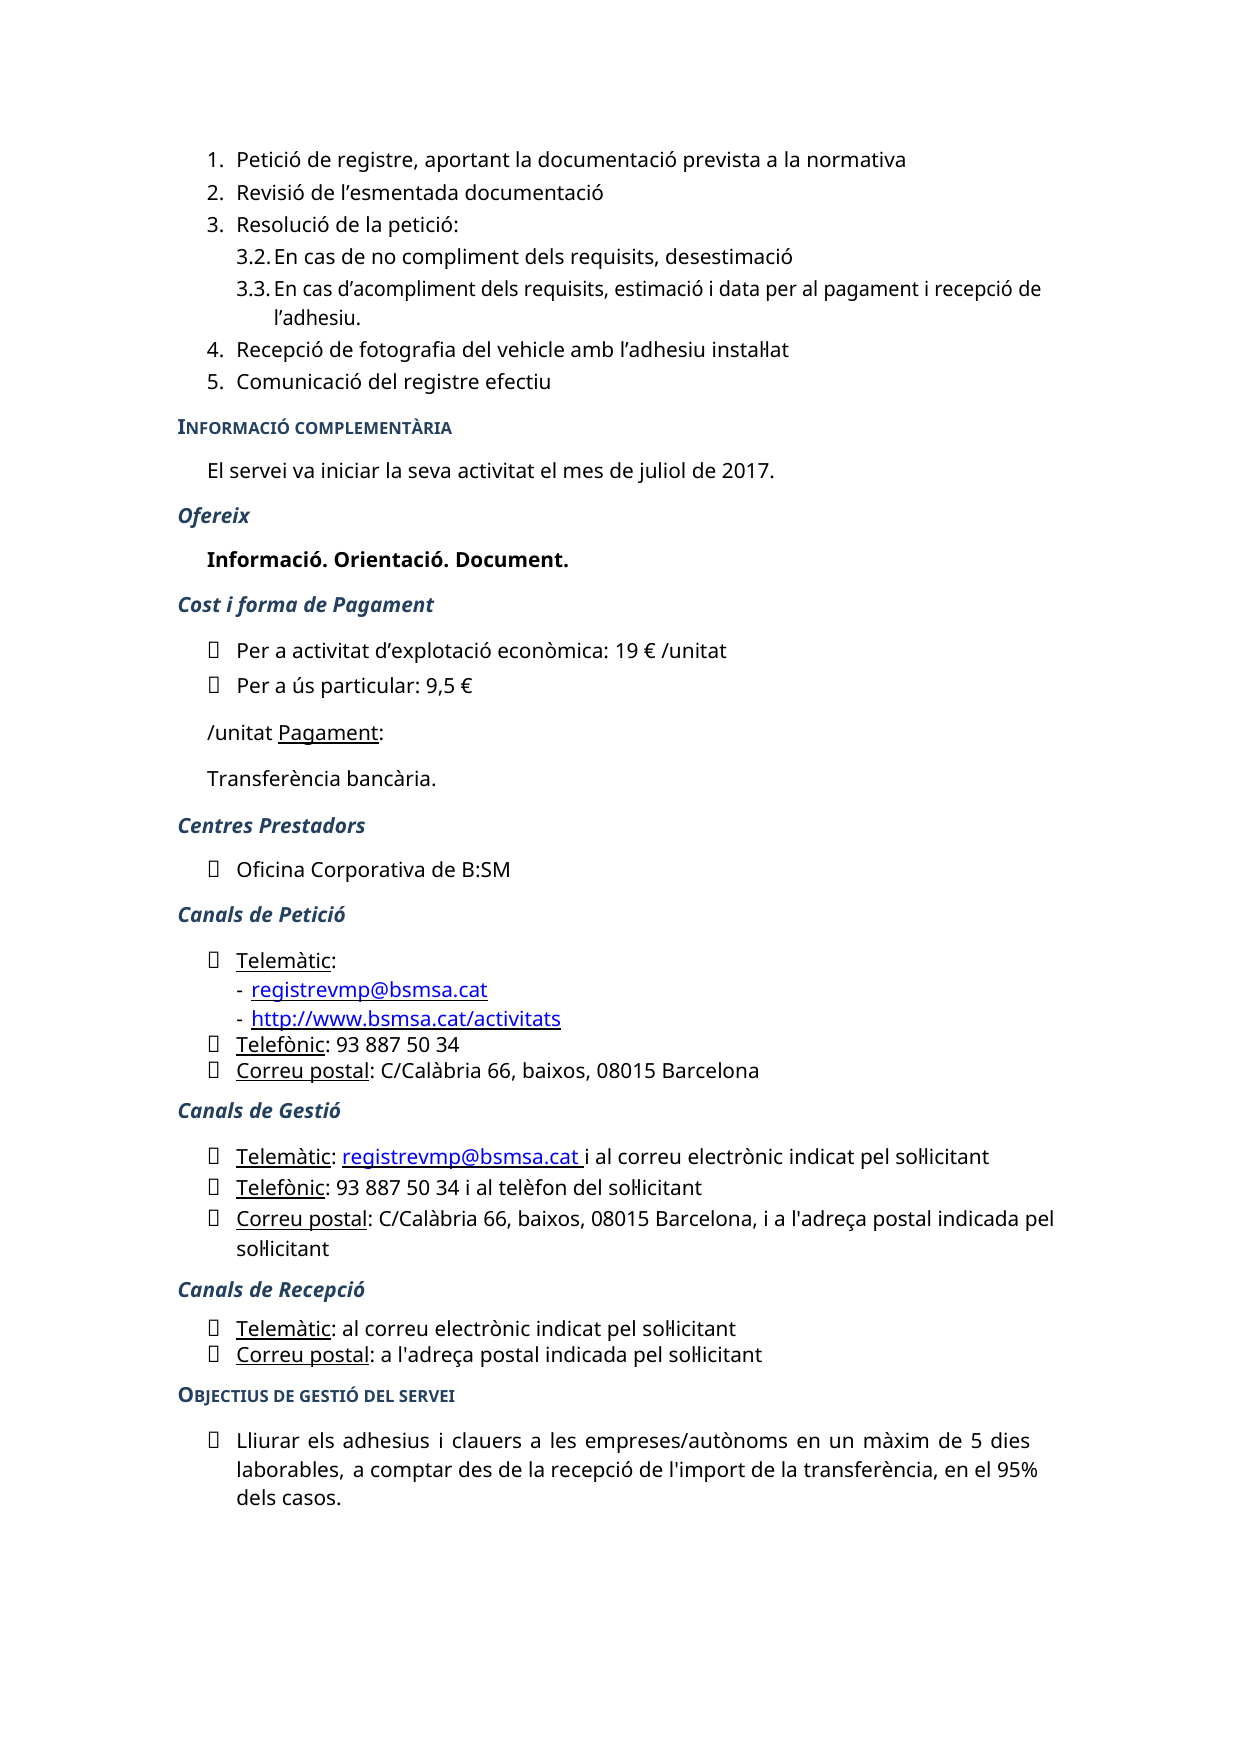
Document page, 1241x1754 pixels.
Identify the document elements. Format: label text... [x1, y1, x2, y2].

list Lliurar els adhesius i clauers a les empreses/autònoms en un màxim de 5 dies laborables, a comptar des de la recepció de l'import de la transferència, en el 95% dels casos. [207, 1424, 1062, 1512]
list Comunicació del registre efectiu [207, 367, 1090, 396]
list registrevmp@bsmsa.cat [236, 976, 1090, 1004]
list Revisió de l’esmentada documentació [207, 178, 1090, 206]
list Petició de registre, aportant la documentació prevista a la normativa [207, 145, 1090, 174]
list Recepció de fotografia del vehicle amb l’adhesiu instal·lat [207, 335, 1090, 364]
text OBJECTIUS DE GESTIÓ DEL SERVEI [177, 1380, 1090, 1408]
list Correu postal: C/Calàbria 66, baixos, 08015 Barcelona [207, 1058, 1090, 1083]
subtitle Canals de Recepció [177, 1275, 1090, 1303]
list Telefònic: 93 887 50 34 i al telèfon del sol·licitant [207, 1171, 1090, 1202]
list Oficina Corporativa de B:SM [207, 853, 1090, 884]
subtitle Centres Prestadors [177, 811, 1090, 839]
list En cas de no compliment dels requisits, desestimació [236, 242, 1090, 271]
text El servei va iniciar la seva activitat el mes de juliol de 2017. [207, 456, 1090, 485]
subtitle Cost i forma de Pagament [177, 590, 1090, 618]
subtitle Canals de Petició [177, 901, 1090, 929]
list Per a ús particular: 9,5 € /unitat Pagament: Transferència bancària. [207, 669, 510, 793]
list Telemàtic: al correu electrònic indicat pel sol·licitant [207, 1316, 1090, 1342]
list Per a activitat d’explotació econòmica: 19 € /unitat [207, 634, 1090, 665]
list Correu postal: C/Calàbria 66, baixos, 08015 Barcelona, i a l'adreça postal indicada pel sol·licitant [207, 1202, 1090, 1262]
list En cas d’acompliment dels requisits, estimació i data per al pagament i recepció de l’adhesiu. [236, 274, 1090, 331]
list Resolució de la petició: [207, 210, 1090, 238]
text INFORMACIÓ COMPLEMENTÀRIA [177, 412, 1090, 441]
subtitle Informació. Orientació. Document. [207, 545, 1090, 573]
text Ofereix [177, 501, 1090, 530]
subtitle Canals de Gestió [177, 1096, 1090, 1124]
list Correu postal: a l'adreça postal indicada pel sol·licitant [207, 1342, 1090, 1367]
list http://www.bsmsa.cat/activitats [236, 1004, 1090, 1032]
list Telefònic: 93 887 50 34 [207, 1032, 1090, 1058]
list Telemàtic: registrevmp@bsmsa.cat i al correu electrònic indicat pel sol·licitant [207, 1140, 1090, 1171]
list Telemàtic: [207, 944, 1090, 975]
